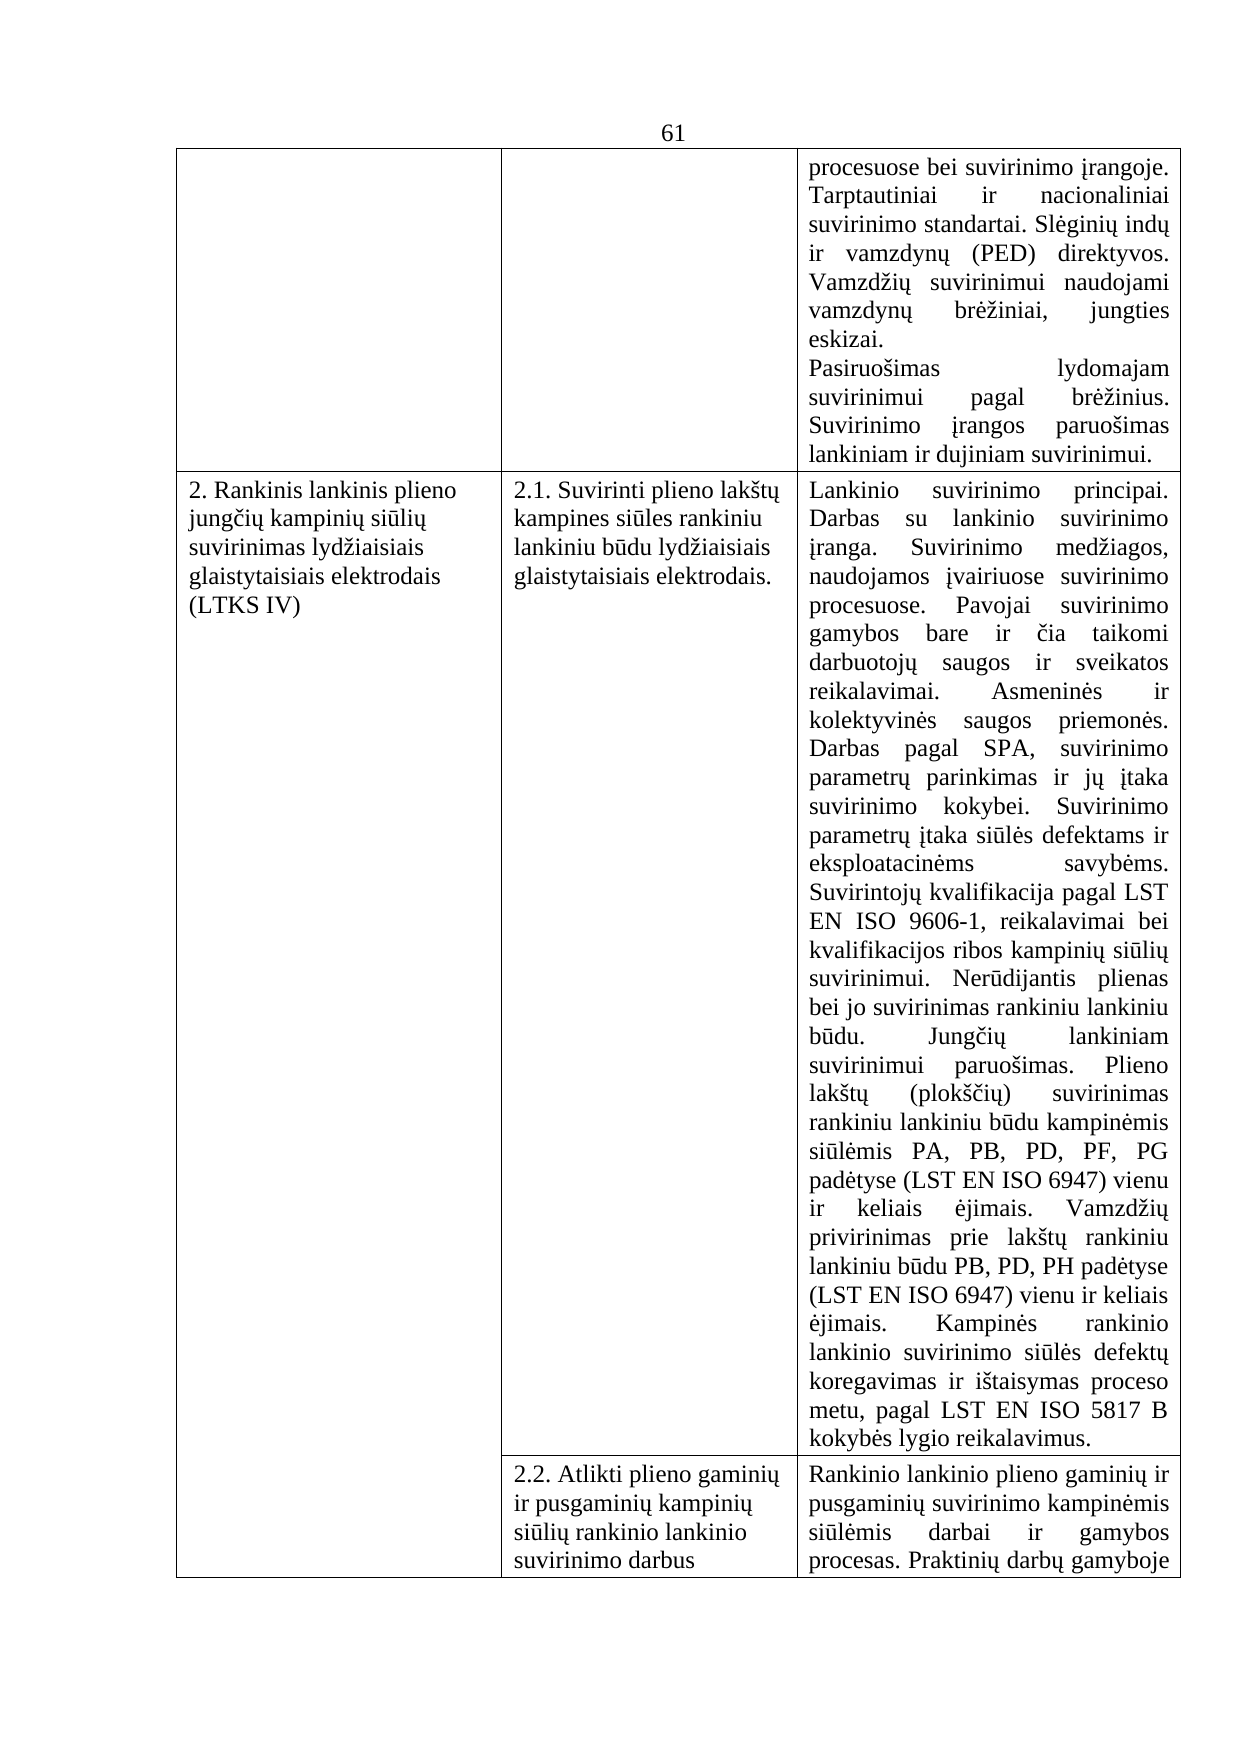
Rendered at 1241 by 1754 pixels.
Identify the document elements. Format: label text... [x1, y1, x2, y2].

table_cell Rankinio lankinio plieno gaminių ir pusgaminių suvirinimo kampinėmis siūlėmis darbai ir gamybos procesas. Praktinių darbų gamyboje [798, 1456, 1180, 1577]
table_cell Lankinio suvirinimo principai. Darbas su lankinio suvirinimo įranga. Suvirinimo medžiagos, naudojamos įvairiuose suvirinimo procesuose. Pavojai suvirinimo gamybos bare ir čia taikomi darbuotojų saugos ir sveikatos reikalavimai. Asmeninės ir kolektyvinės saugos priemonės. Darbas pagal SPA, suvirinimo parametrų parinkimas ir jų įtaka suvirinimo kokybei. Suvirinimo parametrų įtaka siūlės defektams ir eksploatacinėms savybėms. Suvirintojų kvalifikacija pagal LST EN ISO 9606-1, reikalavimai bei kvalifikacijos ribos kampinių siūlių suvirinimui. Nerūdijantis plienas bei jo suvirinimas rankiniu lankiniu būdu. Jungčių lankiniam suvirinimui paruošimas. Plieno lakštų (plokščių) suvirinimas rankiniu lankiniu būdu kampinėmis siūlėmis PA, PB, PD, PF, PG padėtyse (LST EN ISO 6947) vienu ir keliais ėjimais. Vamzdžių privirinimas prie lakštų rankiniu lankiniu būdu PB, PD, PH padėtyse (LST EN ISO 6947) vienu ir keliais ėjimais. Kampinės rankinio lankinio suvirinimo siūlės defektų koregavimas ir ištaisymas proceso metu, pagal LST EN ISO 5817 B kokybės lygio reikalavimus. [798, 472, 1180, 1455]
table_cell 2. Rankinis lankinis plieno jungčių kampinių siūlių suvirinimas lydžiaisiais glaistytaisiais elektrodais (LTKS IV) [177, 472, 501, 1577]
table_cell [502, 149, 797, 471]
table_cell 2.1. Suvirinti plieno lakštų kampines siūles rankiniu lankiniu būdu lydžiaisiais glaistytaisiais elektrodais. [502, 472, 797, 1455]
table_cell procesuose bei suvirinimo įrangoje. Tarptautiniai ir nacionaliniai suvirinimo standartai. Slėginių indų ir vamzdynų (PED) direktyvos. Vamzdžių suvirinimui naudojami vamzdynų brėžiniai, jungties eskizai. Pasiruošimas lydomajam suvirinimui pagal brėžinius. Suvirinimo įrangos paruošimas lankiniam ir dujiniam suvirinimui. [798, 149, 1180, 471]
table_cell 2.2. Atlikti plieno gaminių ir pusgaminių kampinių siūlių rankinio lankinio suvirinimo darbus [502, 1456, 797, 1577]
table_cell [177, 149, 501, 471]
